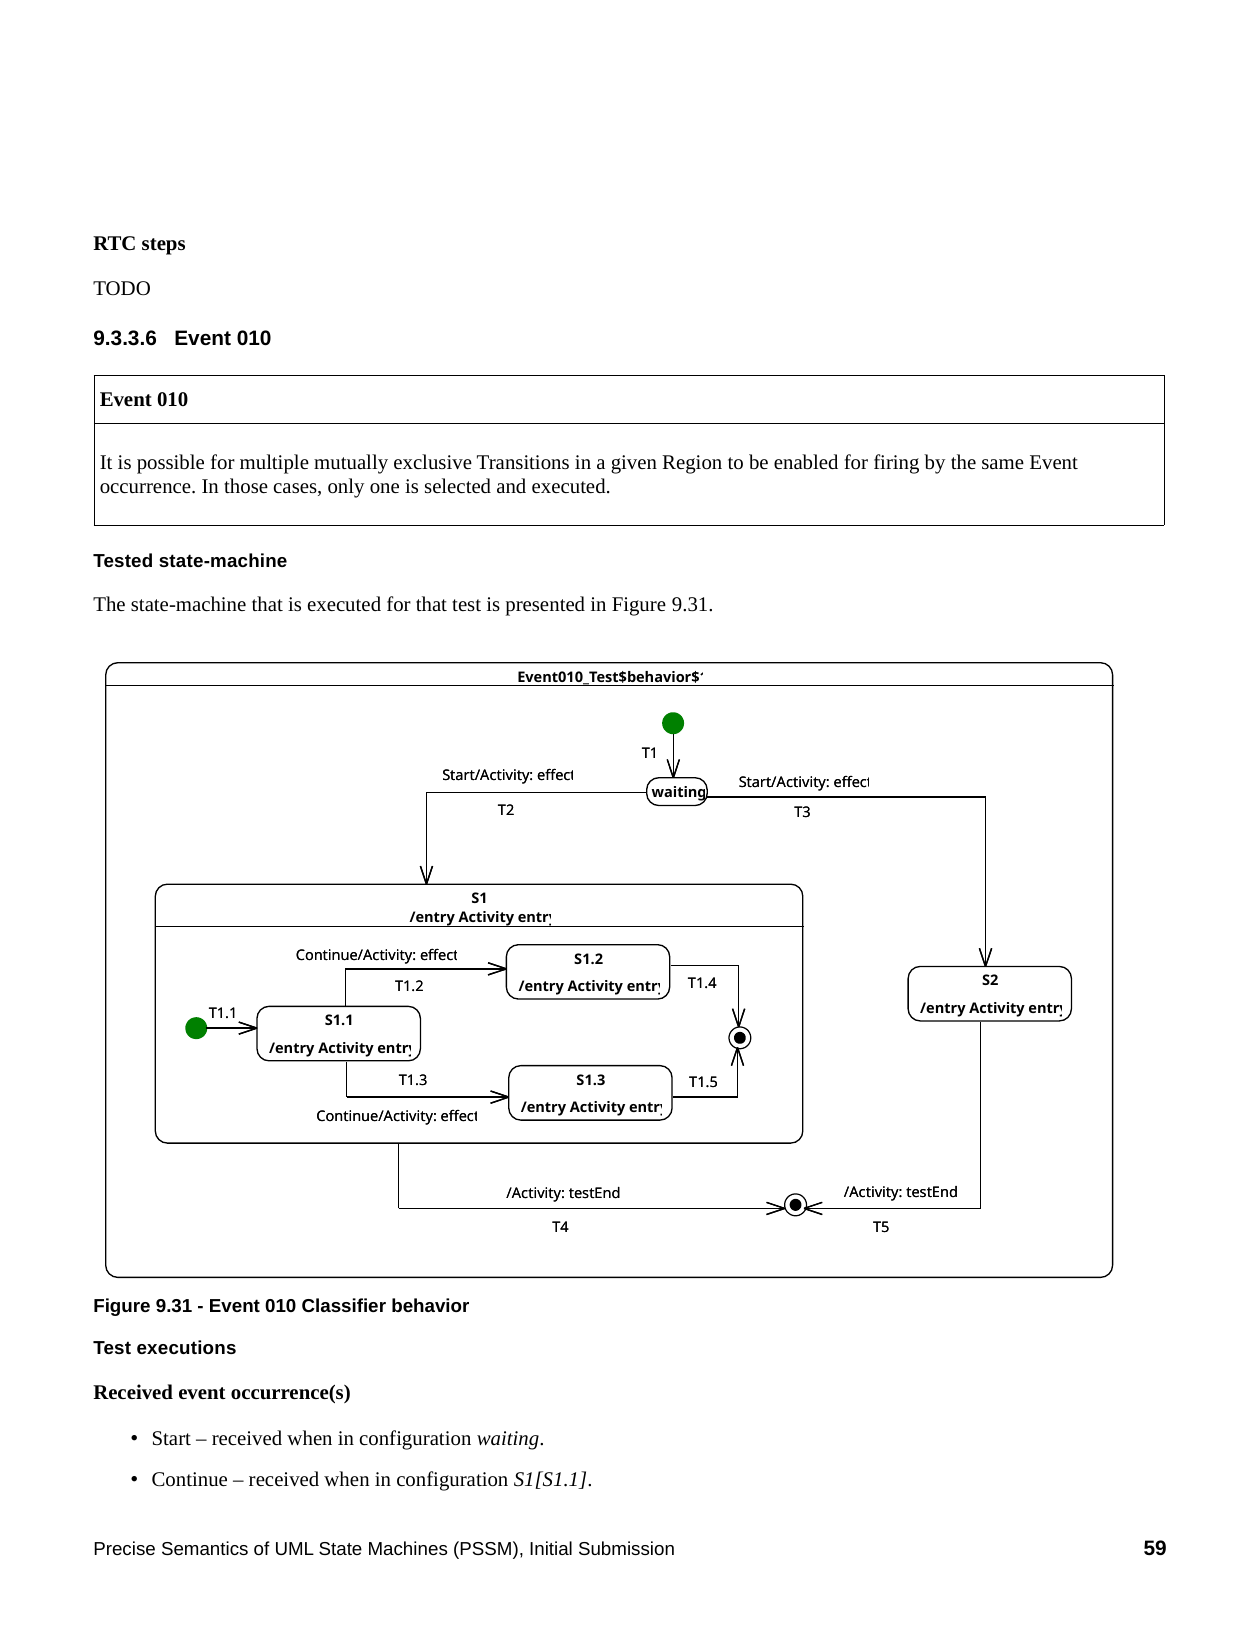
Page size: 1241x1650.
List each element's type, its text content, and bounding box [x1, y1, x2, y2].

text TODO [93, 276, 1164, 300]
subtitle Event 010 [93, 325, 1164, 350]
subtitle Test executions [93, 637, 1164, 1358]
text RTC steps [93, 231, 1164, 255]
list Continue – received when in configuration S1[S1.1]. [131, 1466, 1164, 1491]
text The state-machine that is executed for that test is presented in Figure 9.31. [93, 592, 1164, 616]
text Received event occurrence(s) [93, 1379, 1164, 1404]
table_header Event 010 [95, 376, 1164, 423]
list Start – received when in configuration waiting. [131, 1425, 1164, 1450]
text Figure 9.31 - Event 010 Classifier behavior [93, 650, 1127, 1316]
table_cell It is possible for multiple mutually exclusive Transitions in a given Region to be enabled for firing by the same Event occurrence. In those cases, only one is selected and executed. [95, 424, 1164, 525]
subtitle Tested state-machine [93, 550, 1164, 571]
